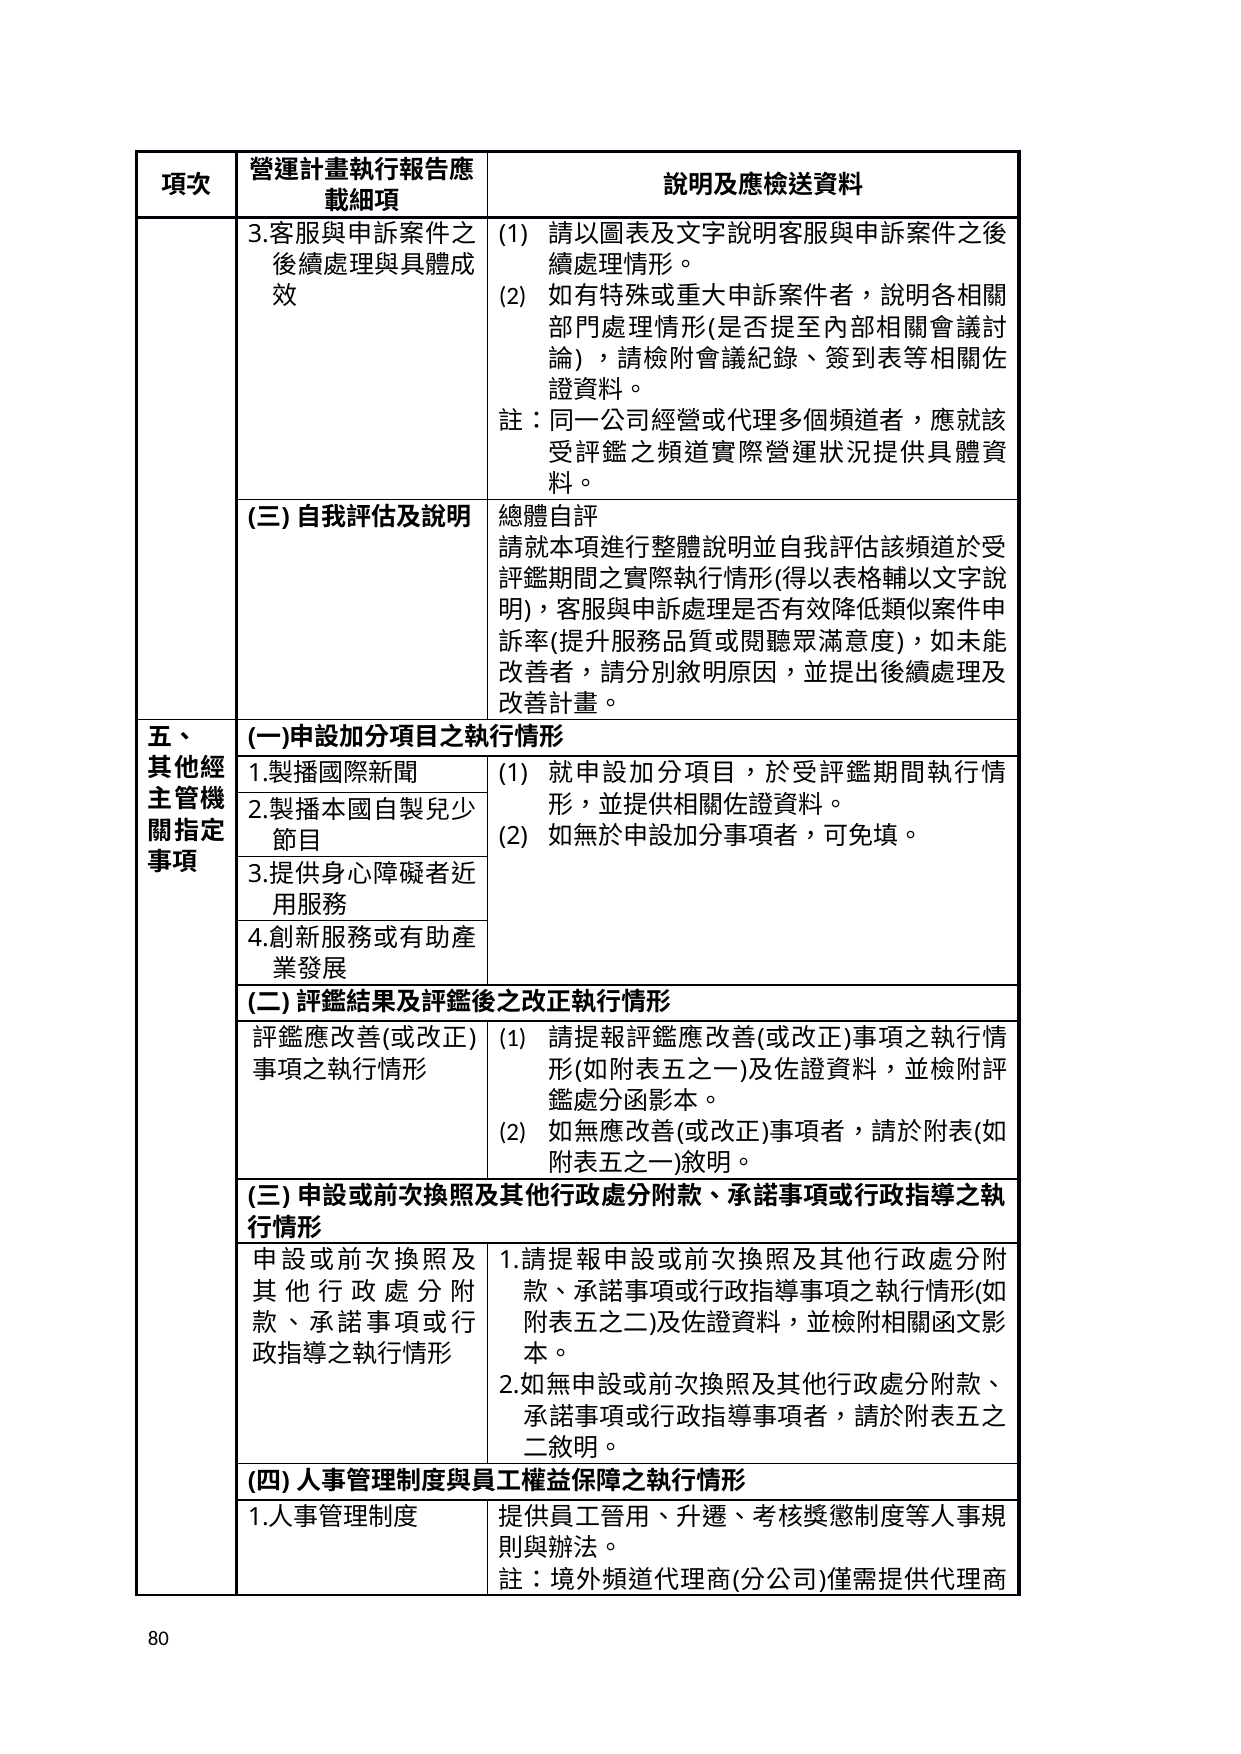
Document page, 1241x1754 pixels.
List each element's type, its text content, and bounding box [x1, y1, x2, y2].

table_cell (四) 人事管理制度與員工權益保障之執行情形 [238, 1464, 1017, 1499]
table_cell 請提報評鑑應改善(或改正)事項之執行情形(如附表五之一)及佐證資料，並檢附評鑑處分函影本。 如無應改善(或改正)事項者，請於附表(如附表五之一)敘明。 [488, 1022, 1017, 1178]
table_cell 3.提供身心障礙者近用服務 [238, 857, 487, 920]
table_cell 就申設加分項目，於受評鑑期間執行情形，並提供相關佐證資料。 如無於申設加分事項者，可免填。 [488, 757, 1017, 984]
table_cell 1.製播國際新聞 [238, 757, 487, 792]
table_cell 提供員工晉用、升遷、考核獎懲制度等人事規則與辦法。 註：境外頻道代理商(分公司)僅需提供代理商 [488, 1501, 1017, 1594]
table_cell [138, 219, 235, 719]
table_header 說明及應檢送資料 [488, 153, 1017, 216]
table_cell 五、 其他經主管機關指定事項 [138, 720, 235, 1594]
table_cell (二) 評鑑結果及評鑑後之改正執行情形 [238, 986, 1017, 1020]
table_header 項次 [138, 153, 235, 216]
table_cell 1.人事管理制度 [238, 1501, 487, 1594]
table_cell 總體自評 請就本項進行整體說明並自我評估該頻道於受評鑑期間之實際執行情形(得以表格輔以文字說明)，客服與申訴處理是否有效降低類似案件申訴率(提升服務品質或閱聽眾滿意度)，如未能改善者，請分別敘明原因，並提出後續處理及改善計畫。 [488, 500, 1017, 719]
table_cell 3.客服與申訴案件之後續處理與具體成效 [238, 219, 487, 498]
table_cell (一)申設加分項目之執行情形 [238, 720, 1017, 755]
table_cell 評鑑應改善(或改正)事項之執行情形 [238, 1022, 487, 1178]
table_cell 請以圖表及文字說明客服與申訴案件之後續處理情形。 如有特殊或重大申訴案件者，說明各相關部門處理情形(是否提至內部相關會議討論) ，請檢附會議紀錄、簽到表等相關佐證資料。 註：同一公司經營或代理多個頻道者，應就該受評鑑之頻道實際營運狀況提供具體資料。 [488, 219, 1017, 498]
table_cell 2.製播本國自製兒少節目 [238, 793, 487, 856]
table_cell 申設或前次換照及其他行政處分附款、承諾事項或行政指導之執行情形 [238, 1244, 487, 1462]
table_header 營運計畫執行報告應載細項 [238, 153, 487, 216]
table_cell 4.創新服務或有助產業發展 [238, 921, 487, 984]
table_cell (三) 自我評估及說明 [238, 500, 487, 719]
table_cell (三) 申設或前次換照及其他行政處分附款、承諾事項或行政指導之執行情形 [238, 1180, 1017, 1242]
table_cell 1.請提報申設或前次換照及其他行政處分附款、承諾事項或行政指導事項之執行情形(如附表五之二)及佐證資料，並檢附相關函文影本。 2.如無申設或前次換照及其他行政處分附款、承諾事項或行政指導事項者，請於附表五之二敘明。 [488, 1244, 1017, 1462]
